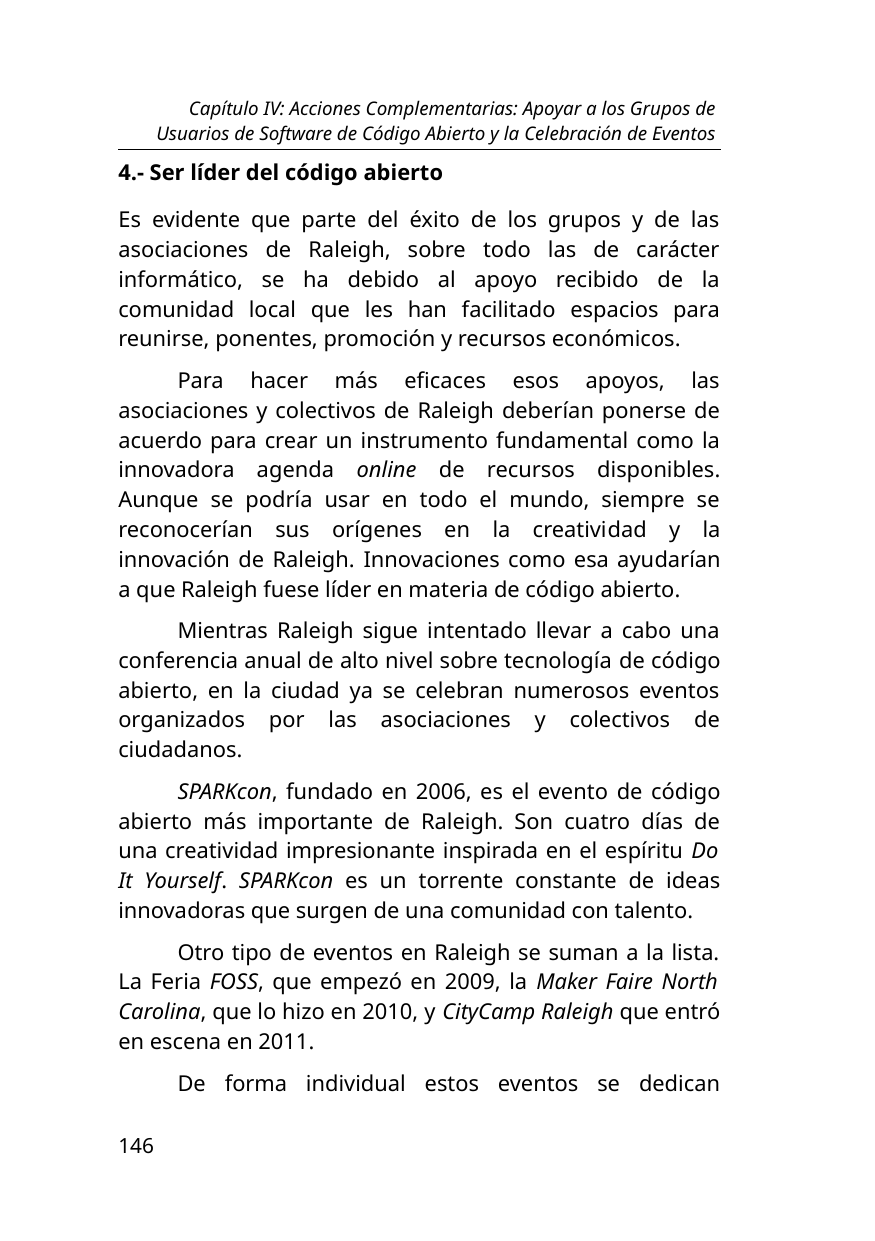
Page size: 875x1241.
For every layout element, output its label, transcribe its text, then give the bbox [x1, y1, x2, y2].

text De forma individual estos eventos se dedican [118, 1067, 721, 1097]
text Otro tipo de eventos en Raleigh se suman a la lista. La Feria FOSS, que empezó en 2009, la Maker Faire North Carolina, que lo hizo en 2010, y CityCamp Raleigh que entró en escena en 2011. [118, 937, 721, 1056]
text SPARKcon, fundado en 2006, es el evento de código abierto más importante de Raleigh. Son cuatro días de una creatividad impresionante inspirada en el espíritu Do It Yourself. SPARKcon es un torrente constante de ideas innova­doras que surgen de una comunidad con talento. [118, 776, 721, 925]
subtitle 4.- Ser líder del código abierto [118, 157, 721, 187]
text Para hacer más eficaces esos apoyos, las asociaciones y colectivos de Raleigh deberían ponerse de acuerdo para crear un instrumento fundamental como la innovadora agenda on­line de recursos disponibles. Aunque se podría usar en todo el mundo, siempre se reconocerían sus orígenes en la creativi­dad y la innovación de Raleigh. Innovaciones como esa ayu­darían a que Raleigh fuese líder en materia de código abierto. [118, 365, 721, 603]
text Es evidente que parte del éxito de los grupos y de las asocia­ciones de Raleigh, sobre todo las de carácter informático, se ha debido al apoyo recibido de la comunidad local que les han facilitado espacios para reunirse, ponentes, promoción y recursos económicos. [118, 204, 721, 353]
text Mientras Raleigh sigue intentado llevar a cabo una con­ferencia anual de alto nivel sobre tecnología de código abier­to, en la ciudad ya se celebran numerosos eventos organiza­dos por las asociaciones y colectivos de ciudadanos. [118, 615, 721, 764]
